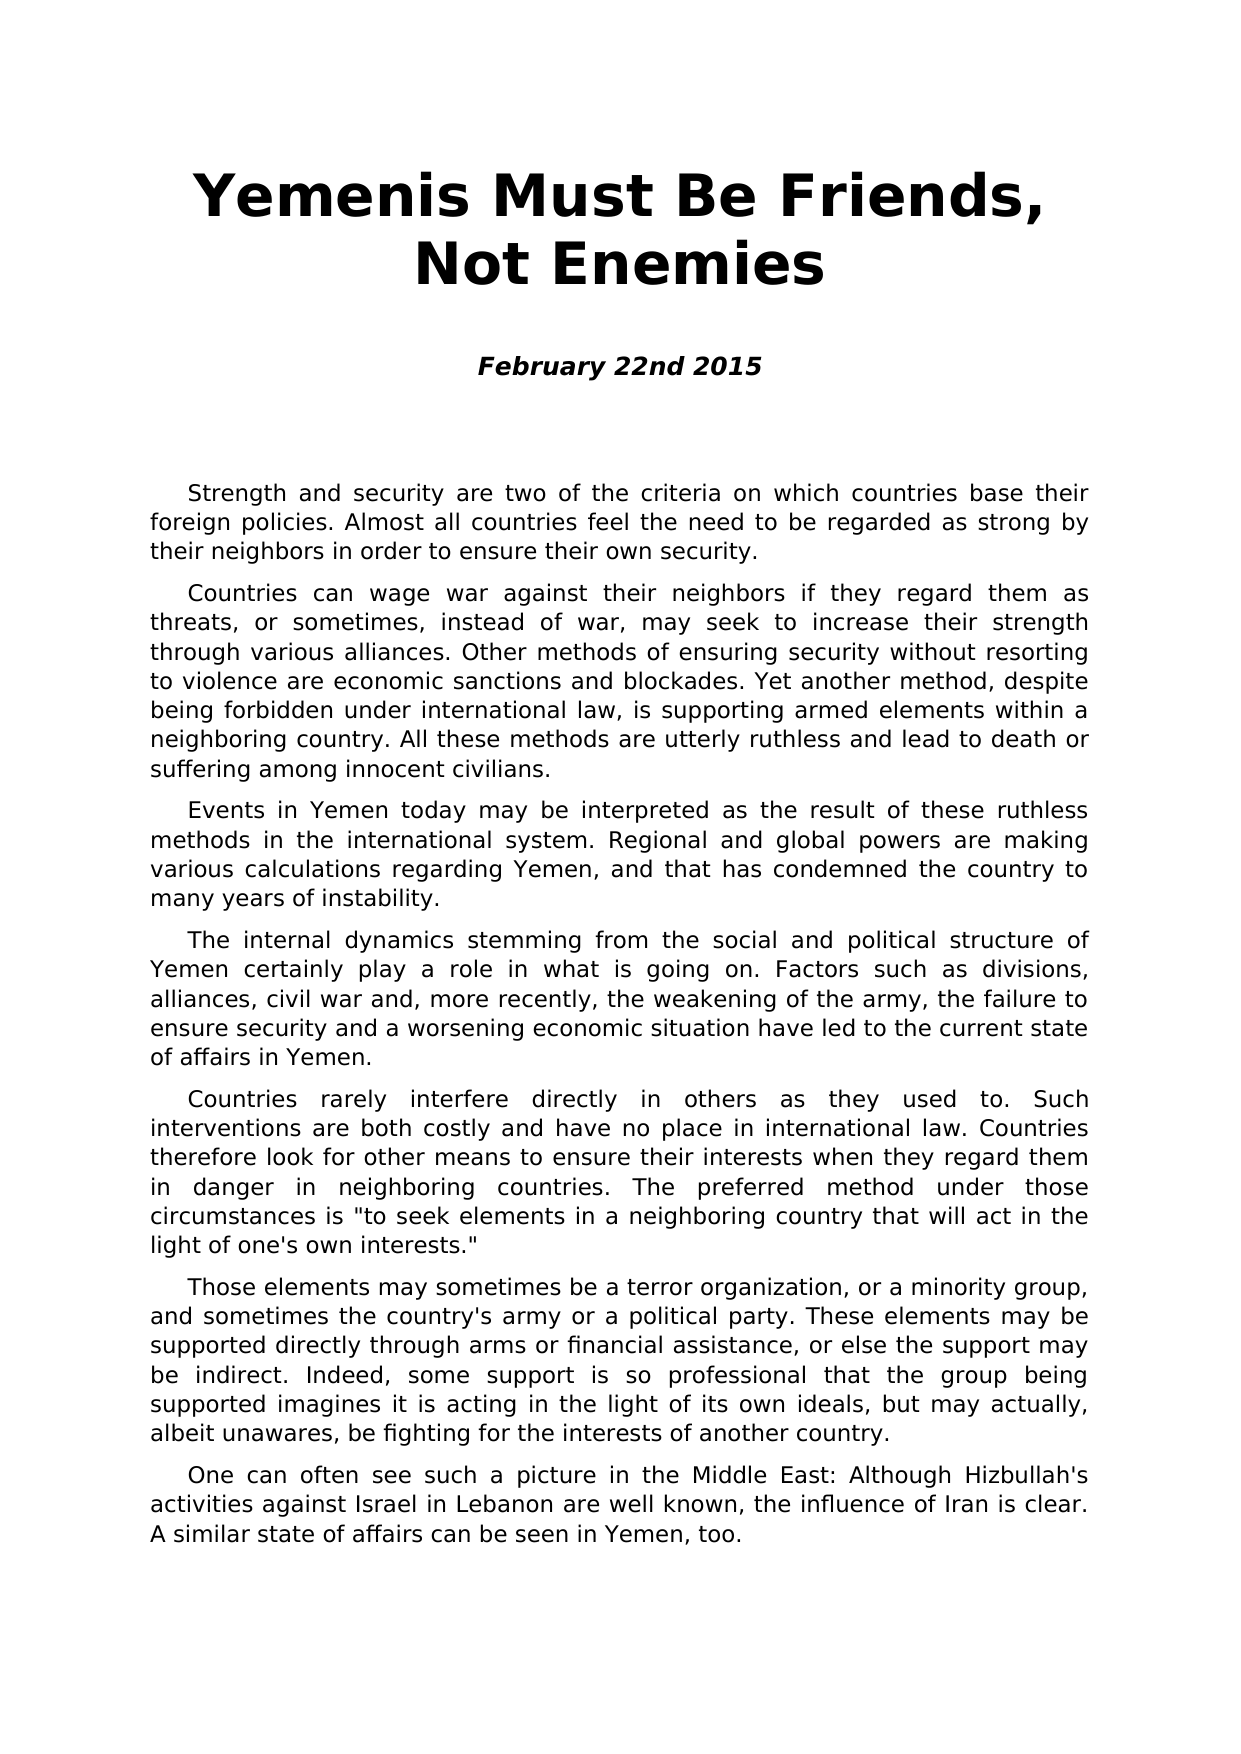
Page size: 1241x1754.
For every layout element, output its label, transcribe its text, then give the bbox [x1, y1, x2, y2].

text One can often see such a picture in the Middle East: Although Hizbullah's activities against Israel in Lebanon are well known, the influence of Iran is clear. A similar state of affairs can be seen in Yemen, too. [150, 1462, 1090, 1547]
text February 22nd 2015 [150, 353, 1090, 382]
text Events in Yemen today may be interpreted as the result of these ruthless methods in the international system. Regional and global powers are making various calculations regarding Yemen, and that has condemned the country to many years of instability. [150, 798, 1090, 912]
text Strength and security are two of the criteria on which countries base their foreign policies. Almost all countries feel the need to be regarded as strong by their neighbors in order to ensure their own security. [150, 480, 1090, 565]
text Those elements may sometimes be a terror organization, or a minority group, and sometimes the country's army or a political party. These elements may be supported directly through arms or financial assistance, or else the support may be indirect. Indeed, some support is so professional that the group being supported imagines it is acting in the light of its own ideals, but may actually, albeit unawares, be fighting for the interests of another country. [150, 1274, 1090, 1447]
text The internal dynamics stemming from the social and political structure of Yemen certainly play a role in what is going on. Factors such as divisions, alliances, civil war and, more recently, the weakening of the army, the failure to ensure security and a worsening economic situation have led to the current state of affairs in Yemen. [150, 927, 1090, 1071]
text Countries can wage war against their neighbors if they regard them as threats, or sometimes, instead of war, may seek to increase their strength through various alliances. Other methods of ensuring security without resorting to violence are economic sanctions and blockades. Yet another method, despite being forbidden under international law, is supporting armed elements within a neighboring country. All these methods are utterly ruthless and lead to death or suffering among innocent civilians. [150, 580, 1090, 782]
text Countries rarely interfere directly in others as they used to. Such interventions are both costly and have no place in international law. Countries therefore look for other means to ensure their interests when they regard them in danger in neighboring countries. The preferred method under those circumstances is "to seek elements in a neighboring country that will act in the light of one's own interests." [150, 1086, 1090, 1259]
subtitle Yemenis Must Be Friends, Not Enemies [150, 162, 1090, 298]
